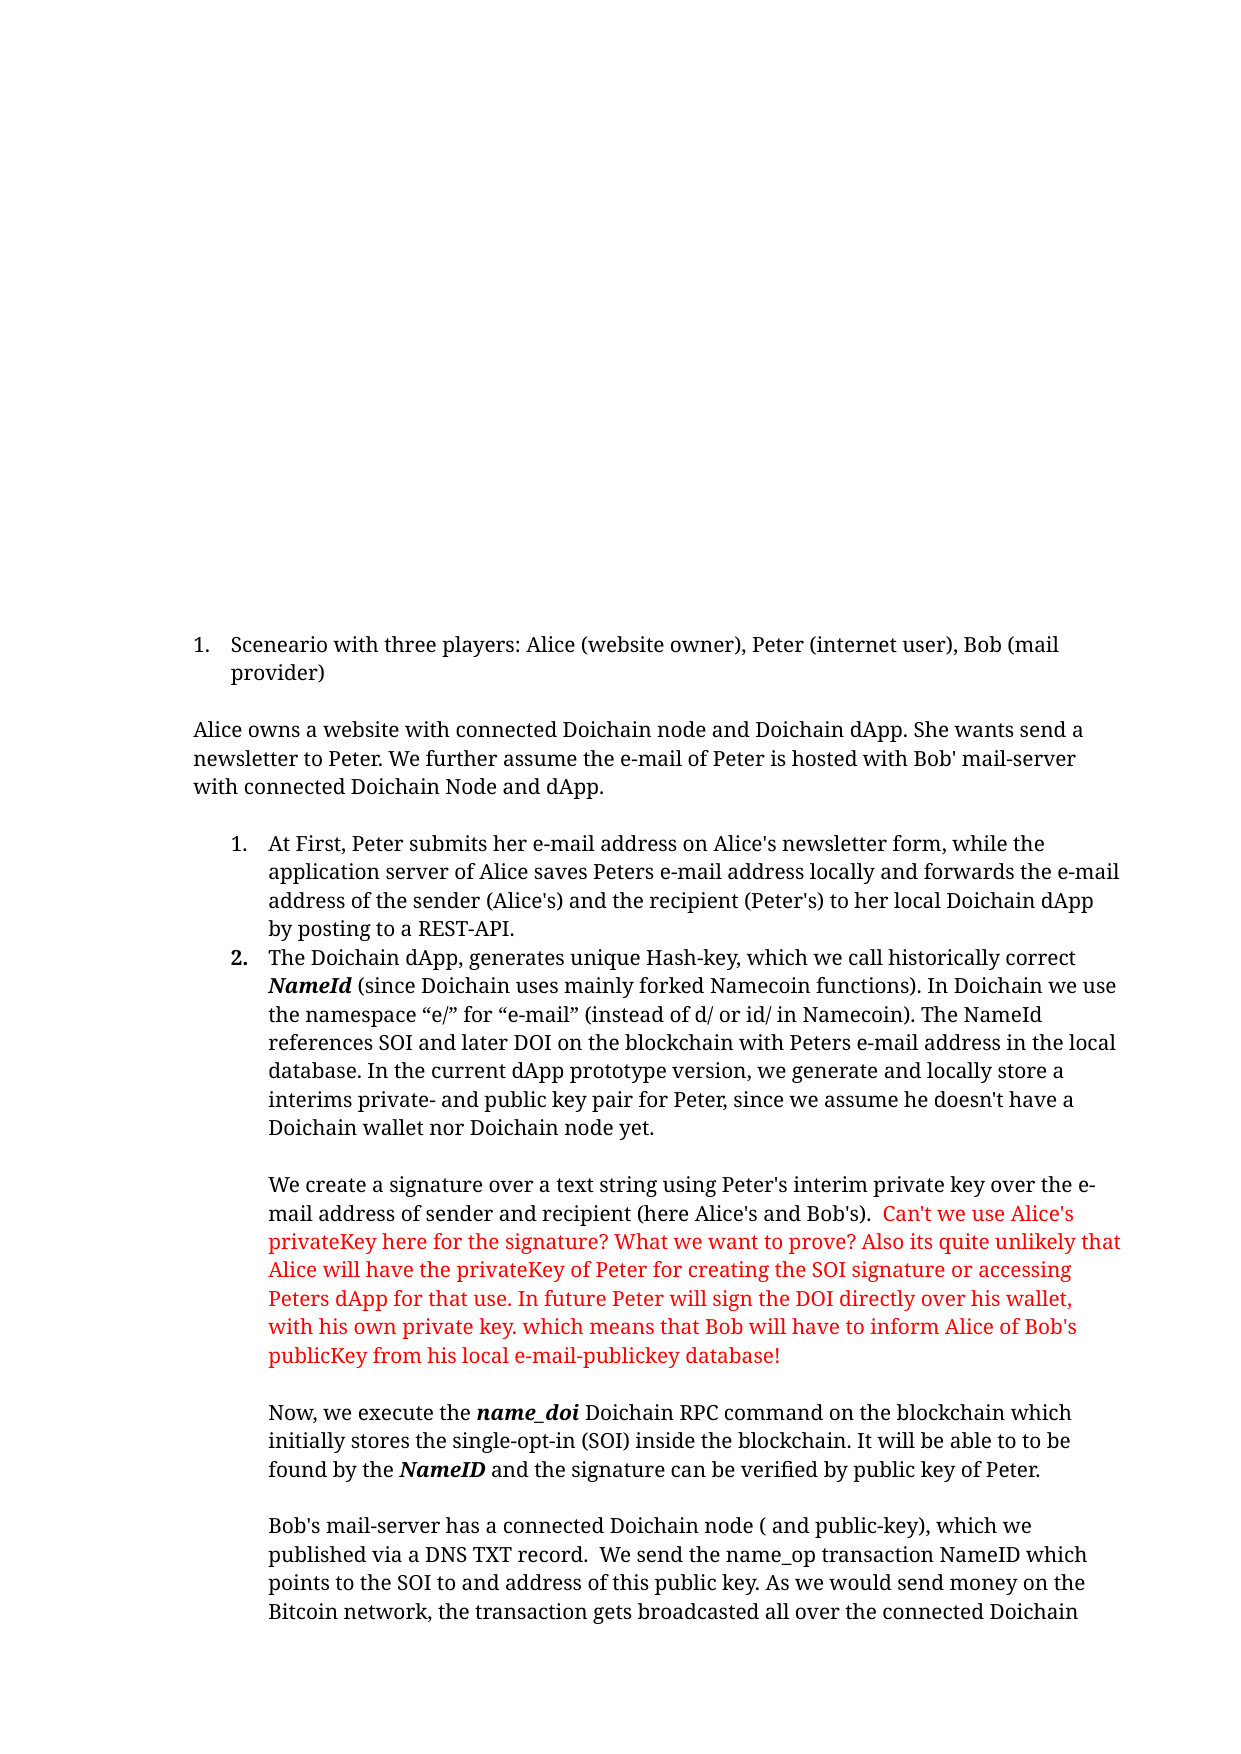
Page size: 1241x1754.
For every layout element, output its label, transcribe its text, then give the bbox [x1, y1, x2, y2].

list At First, Peter submits her e-mail address on Alice's newsletter form, while the application server of Alice saves Peters e-mail address locally and forwards the e-mail address of the sender (Alice's) and the recipient (Peter's) to her local Doichain dApp by posting to a REST-API. [231, 829, 1122, 943]
list Sceneario with three players: Alice (website owner), Peter (internet user), Bob (mail provider) [193, 630, 1122, 687]
list The Doichain dApp, generates unique Hash-key, which we call historically correct NameId (since Doichain uses mainly forked Namecoin functions). In Doichain we use the namespace “e/” for “e-mail” (instead of d/ or id/ in Namecoin). The NameId references SOI and later DOI on the blockchain with Peters e-mail address in the local database. In the current dApp prototype version, we generate and locally store a interims private- and public key pair for Peter, since we assume he doesn't have a Doichain wallet nor Doichain node yet. We create a signature over a text string using Peter's interim private key over the e-mail address of sender and recipient (here Alice's and Bob's). Can't we use Alice's privateKey here for the signature? What we want to prove? Also its quite unlikely that Alice will have the privateKey of Peter for creating the SOI signature or accessing Peters dApp for that use. In future Peter will sign the DOI directly over his wallet, with his own private key. which means that Bob will have to inform Alice of Bob's publicKey from his local e-mail-publickey database! Now, we execute the name_doi Doichain RPC command on the blockchain which initially stores the single-opt-in (SOI) inside the blockchain. It will be able to to be found by the NameID and the signature can be verified by public key of Peter. Bob's mail-server has a connected Doichain node ( and public-key), which we published via a DNS TXT record. We send the name_op transaction NameID which points to the SOI to and address of this public key. As we would send money on the Bitcoin network, the transaction gets broadcasted all over the connected Doichain [231, 943, 1122, 1625]
list Alice owns a website with connected Doichain node and Doichain dApp. She wants send a newsletter to Peter. We further assume the e-mail of Peter is hosted with Bob' mail-server with connected Doichain Node and dApp. [156, 715, 1122, 829]
